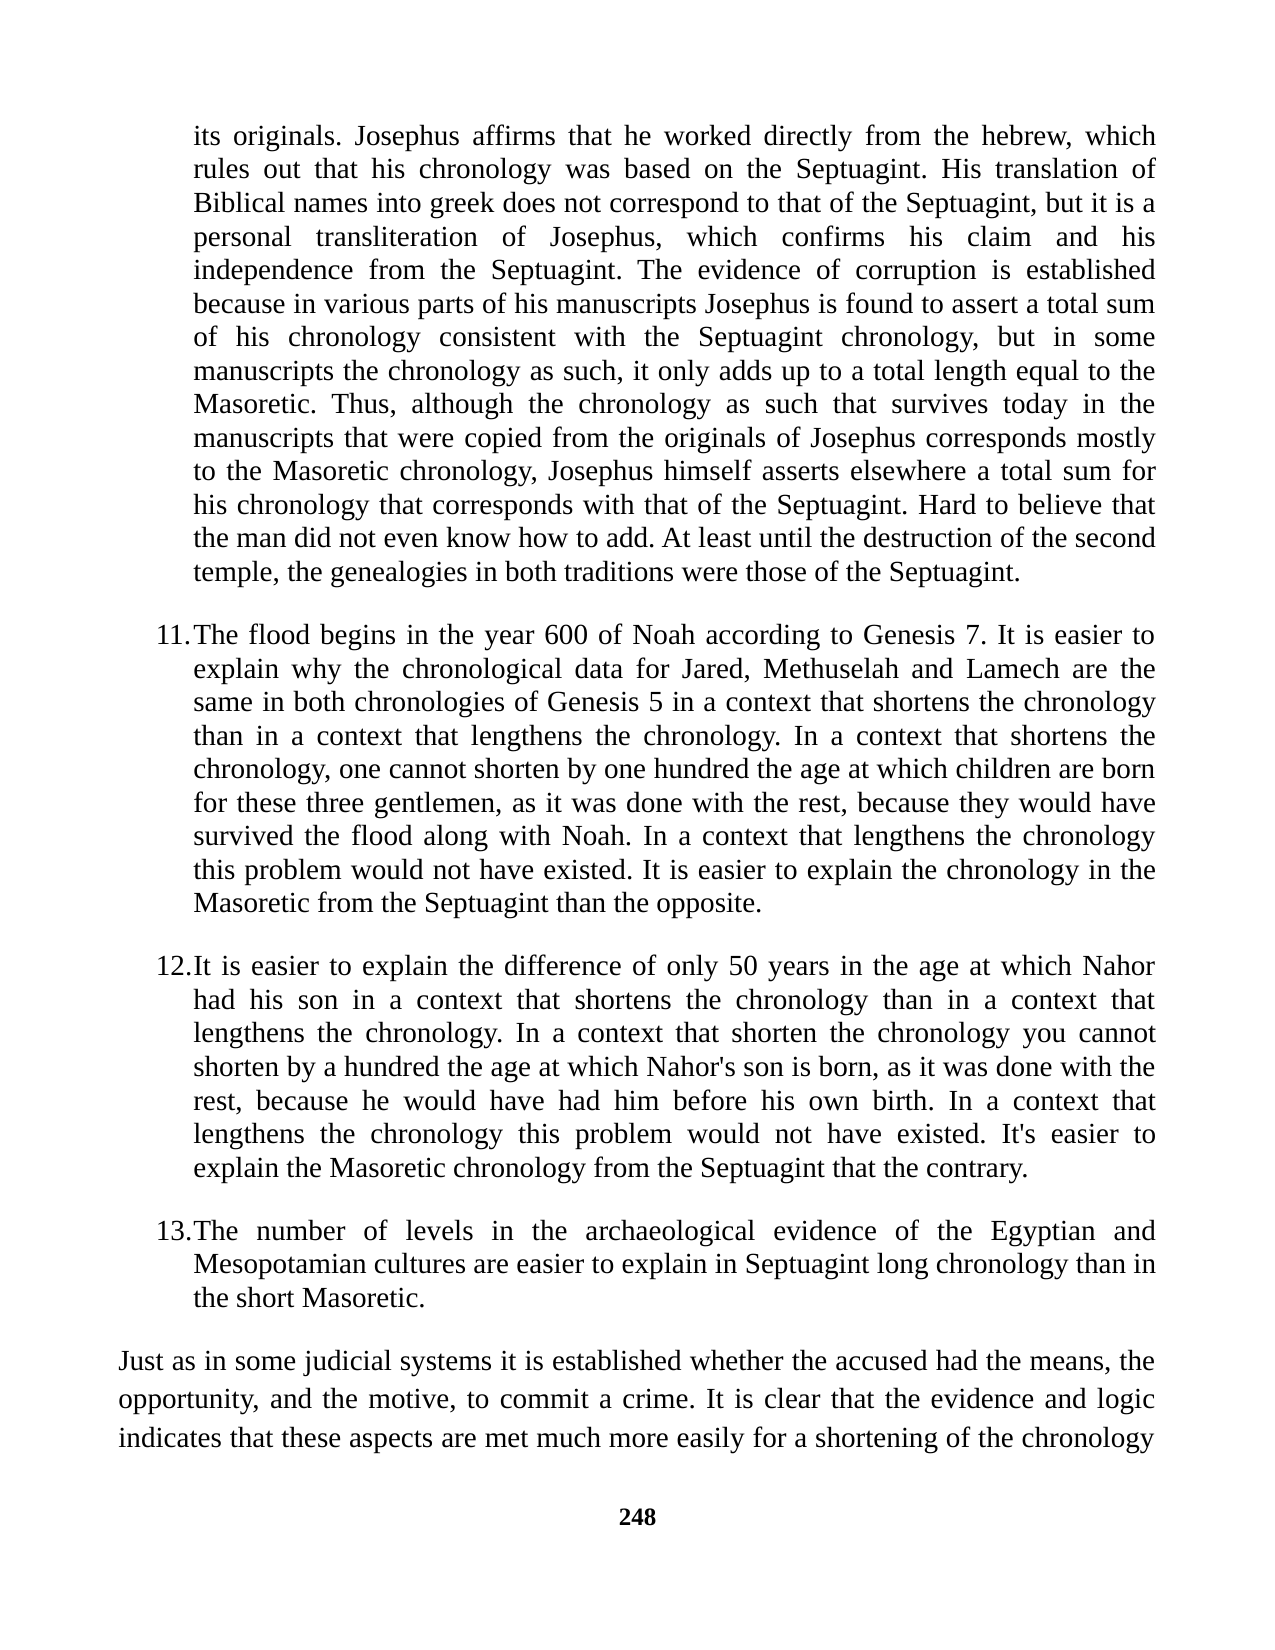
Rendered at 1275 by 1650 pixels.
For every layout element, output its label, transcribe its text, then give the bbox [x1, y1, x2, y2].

list The flood begins in the year 600 of Noah according to Genesis 7. It is easier to explain why the chronological data for Jared, Methuselah and Lamech are the same in both chronologies of Genesis 5 in a context that shortens the chronology than in a context that lengthens the chronology. In a context that shortens the chronology, one cannot shorten by one hundred the age at which children are born for these three gentlemen, as it was done with the rest, because they would have survived the flood along with Noah. In a context that lengthens the chronology this problem would not have existed. It is easier to explain the chronology in the Masoretic from the Septuagint than the opposite. [156, 617, 1157, 919]
list The number of levels in the archaeological evidence of the Egyptian and Mesopotamian cultures are easier to explain in Septuagint long chronology than in the short Masoretic. [156, 1213, 1157, 1313]
list It is easier to explain the difference of only 50 years in the age at which Nahor had his son in a context that shortens the chronology than in a context that lengthens the chronology. In a context that shorten the chronology you cannot shorten by a hundred the age at which Nahor's son is born, as it was done with the rest, because he would have had him before his own birth. In a context that lengthens the chronology this problem would not have existed. It's easier to explain the Masoretic chronology from the Septuagint that the contrary. [156, 948, 1157, 1183]
text Just as in some judicial systems it is established whether the accused had the means, the opportunity, and the motive, to commit a crime. It is clear that the evidence and logic indicates that these aspects are met much more easily for a shortening of the chronology [118, 1343, 1157, 1453]
list its originals. Josephus affirms that he worked directly from the hebrew, which rules out that his chronology was based on the Septuagint. His translation of Biblical names into greek does not correspond to that of the Septuagint, but it is a personal transliteration of Josephus, which confirms his claim and his independence from the Septuagint. The evidence of corruption is established because in various parts of his manuscripts Josephus is found to assert a total sum of his chronology consistent with the Septuagint chronology, but in some manuscripts the chronology as such, it only adds up to a total length equal to the Masoretic. Thus, although the chronology as such that survives today in the manuscripts that were copied from the originals of Josephus corresponds mostly to the Masoretic chronology, Josephus himself asserts elsewhere a total sum for his chronology that corresponds with that of the Septuagint. Hard to believe that the man did not even know how to add. At least until the destruction of the second temple, the genealogies in both traditions were those of the Septuagint. [156, 118, 1157, 588]
